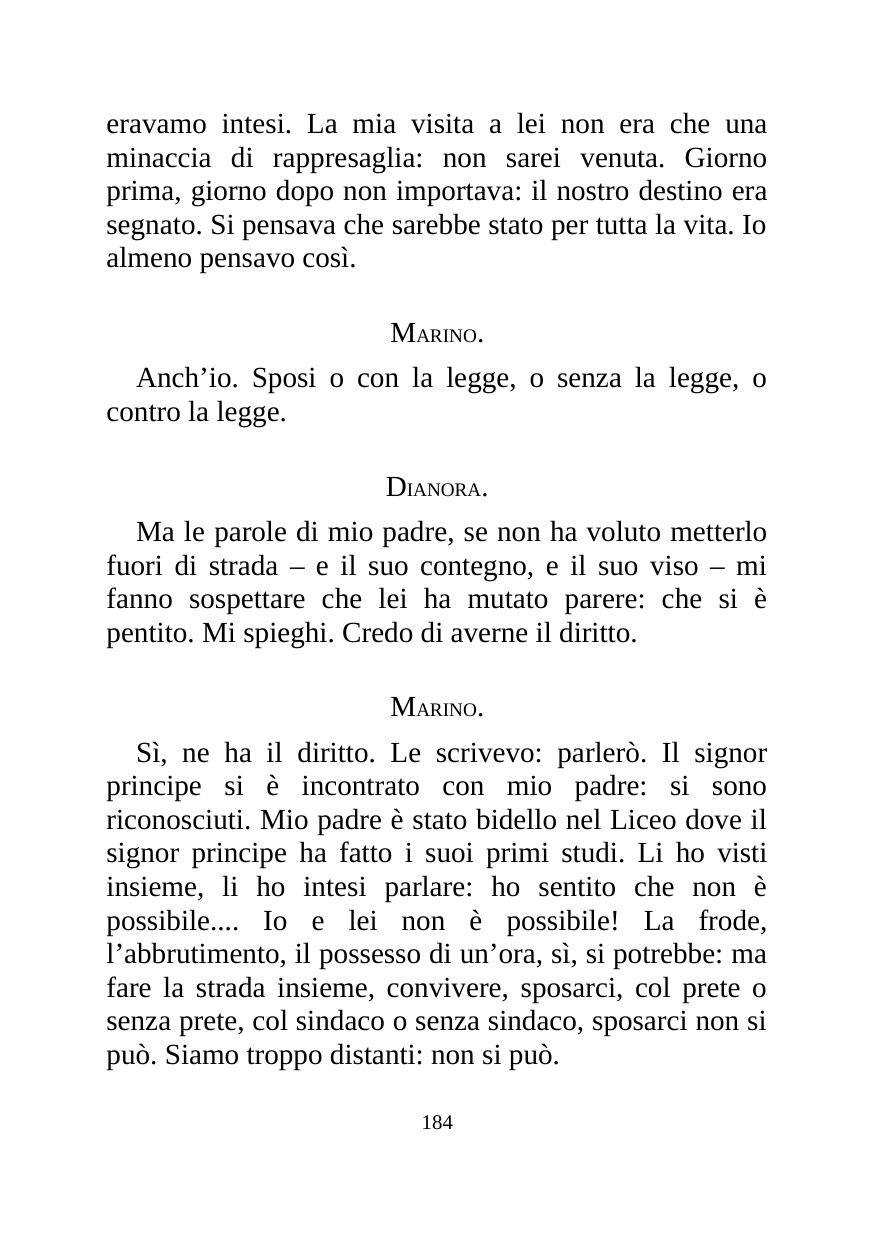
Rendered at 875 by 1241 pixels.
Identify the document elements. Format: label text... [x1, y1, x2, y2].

text Marino. [106, 315, 768, 349]
text Marino. [106, 689, 768, 723]
text Ma le parole di mio padre, se non ha voluto metterlo fuori di strada – e il suo contegno, e il suo viso – mi fanno sospettare che lei ha mutato parere: che si è pentito. Mi spieghi. Credo di averne il diritto. [106, 514, 768, 648]
text Dianora. [106, 469, 768, 502]
text Sì, ne ha il diritto. Le scrivevo: parlerò. Il signor principe si è incontrato con mio padre: si sono riconosciuti. Mio padre è stato bidello nel Liceo dove il signor principe ha fatto i suoi primi studi. Li ho visti insieme, li ho intesi parlare: ho sentito che non è possibile.... Io e lei non è possibile! La frode, l’abbrutimento, il possesso di un’ora, sì, si potrebbe: ma fare la strada insieme, convivere, sposarci, col prete o senza prete, col sindaco o senza sindaco, sposarci non si può. Siamo troppo distanti: non si può. [106, 735, 768, 1070]
text eravamo intesi. La mia visita a lei non era che una minaccia di rappresaglia: non sarei venuta. Giorno prima, giorno dopo non importava: il nostro destino era segnato. Si pensava che sarebbe stato per tutta la vita. Io almeno pensavo così. [106, 106, 768, 274]
text Anch’io. Sposi o con la legge, o senza la legge, o contro la legge. [106, 361, 768, 428]
